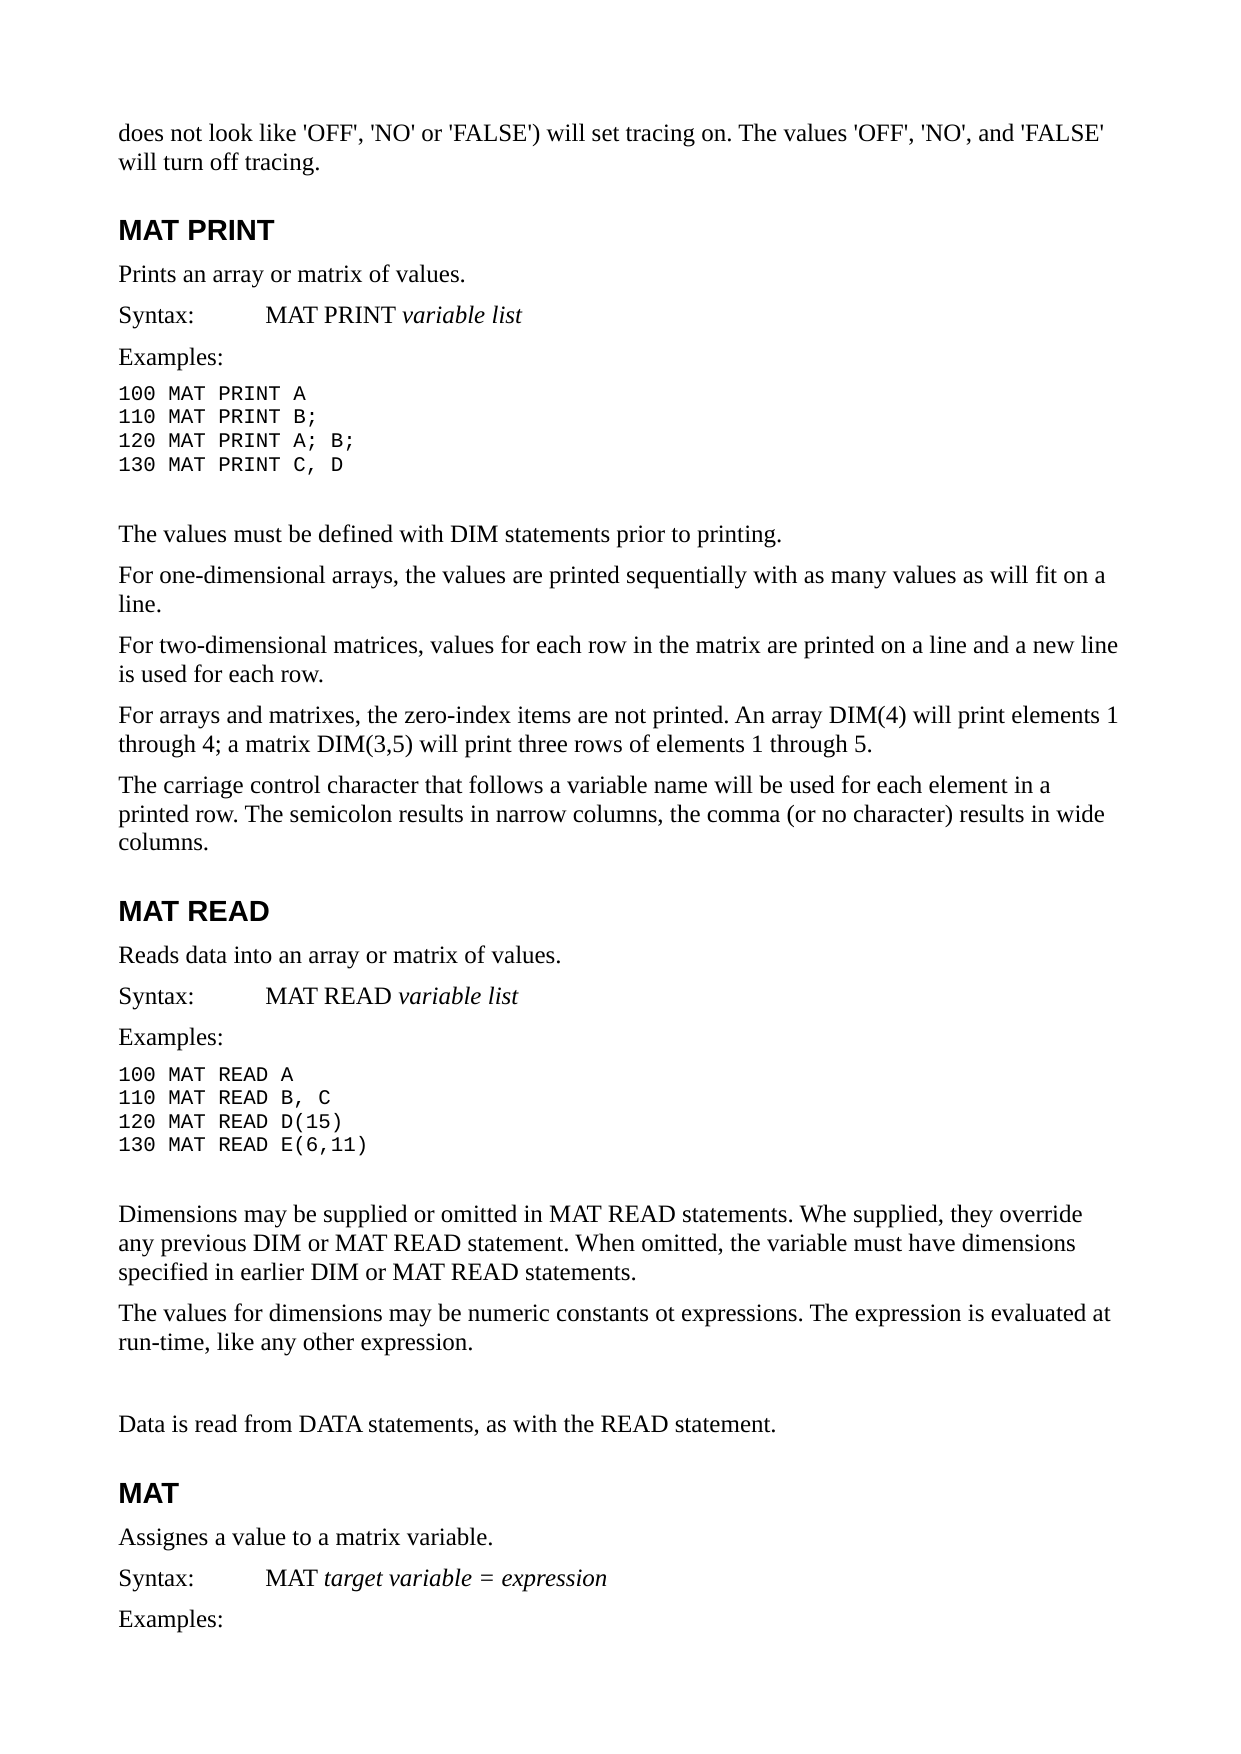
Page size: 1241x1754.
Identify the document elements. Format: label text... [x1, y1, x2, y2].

subtitle MAT PRINT [118, 213, 1122, 247]
text Examples: [118, 1604, 1122, 1633]
text For arrays and matrixes, the zero-index items are not printed. An array DIM(4) will print elements 1 through 4; a matrix DIM(3,5) will print three rows of elements 1 through 5. [118, 700, 1122, 757]
text The values for dimensions may be numeric constants ot expressions. The expression is evaluated at run-time, like any other expression. [118, 1298, 1122, 1356]
text Examples: [118, 342, 1122, 370]
text Syntax: MAT READ variable list [118, 981, 1122, 1010]
subtitle MAT [118, 1476, 1122, 1509]
subtitle MAT READ [118, 894, 1122, 927]
text The carriage control character that follows a variable name will be used for each element in a printed row. The semicolon results in narrow columns, the comma (or no character) results in wide columns. [118, 770, 1122, 856]
text 130 MAT PRINT C, D [118, 454, 1122, 477]
text 110 MAT READ B, C [118, 1087, 1122, 1111]
text Reads data into an array or matrix of values. [118, 940, 1122, 968]
text 120 MAT PRINT A; B; [118, 430, 1122, 454]
text Examples: [118, 1022, 1122, 1051]
text 100 MAT READ A [118, 1063, 1122, 1087]
text 110 MAT PRINT B; [118, 407, 1122, 430]
text Dimensions may be supplied or omitted in MAT READ statements. Whe supplied, they override any previous DIM or MAT READ statement. When omitted, the variable must have dimensions specified in earlier DIM or MAT READ statements. [118, 1199, 1122, 1286]
text Prints an array or matrix of values. [118, 259, 1122, 288]
text 120 MAT READ D(15) [118, 1111, 1122, 1134]
text 100 MAT PRINT A [118, 383, 1122, 407]
text does not look like 'OFF', 'NO' or 'FALSE') will set tracing on. The values 'OFF', 'NO', and 'FALSE' will turn off tracing. [118, 118, 1122, 176]
text Data is read from DATA statements, as with the READ statement. [118, 1409, 1122, 1438]
text The values must be defined with DIM statements prior to printing. [118, 519, 1122, 547]
text Syntax: MAT PRINT variable list [118, 300, 1122, 329]
text 130 MAT READ E(6,11) [118, 1134, 1122, 1158]
text Syntax: MAT target variable = expression [118, 1563, 1122, 1592]
text Assignes a value to a matrix variable. [118, 1522, 1122, 1550]
text For two-dimensional matrices, values for each row in the matrix are printed on a line and a new line is used for each row. [118, 630, 1122, 687]
text For one-dimensional arrays, the values are printed sequentially with as many values as will fit on a line. [118, 560, 1122, 617]
